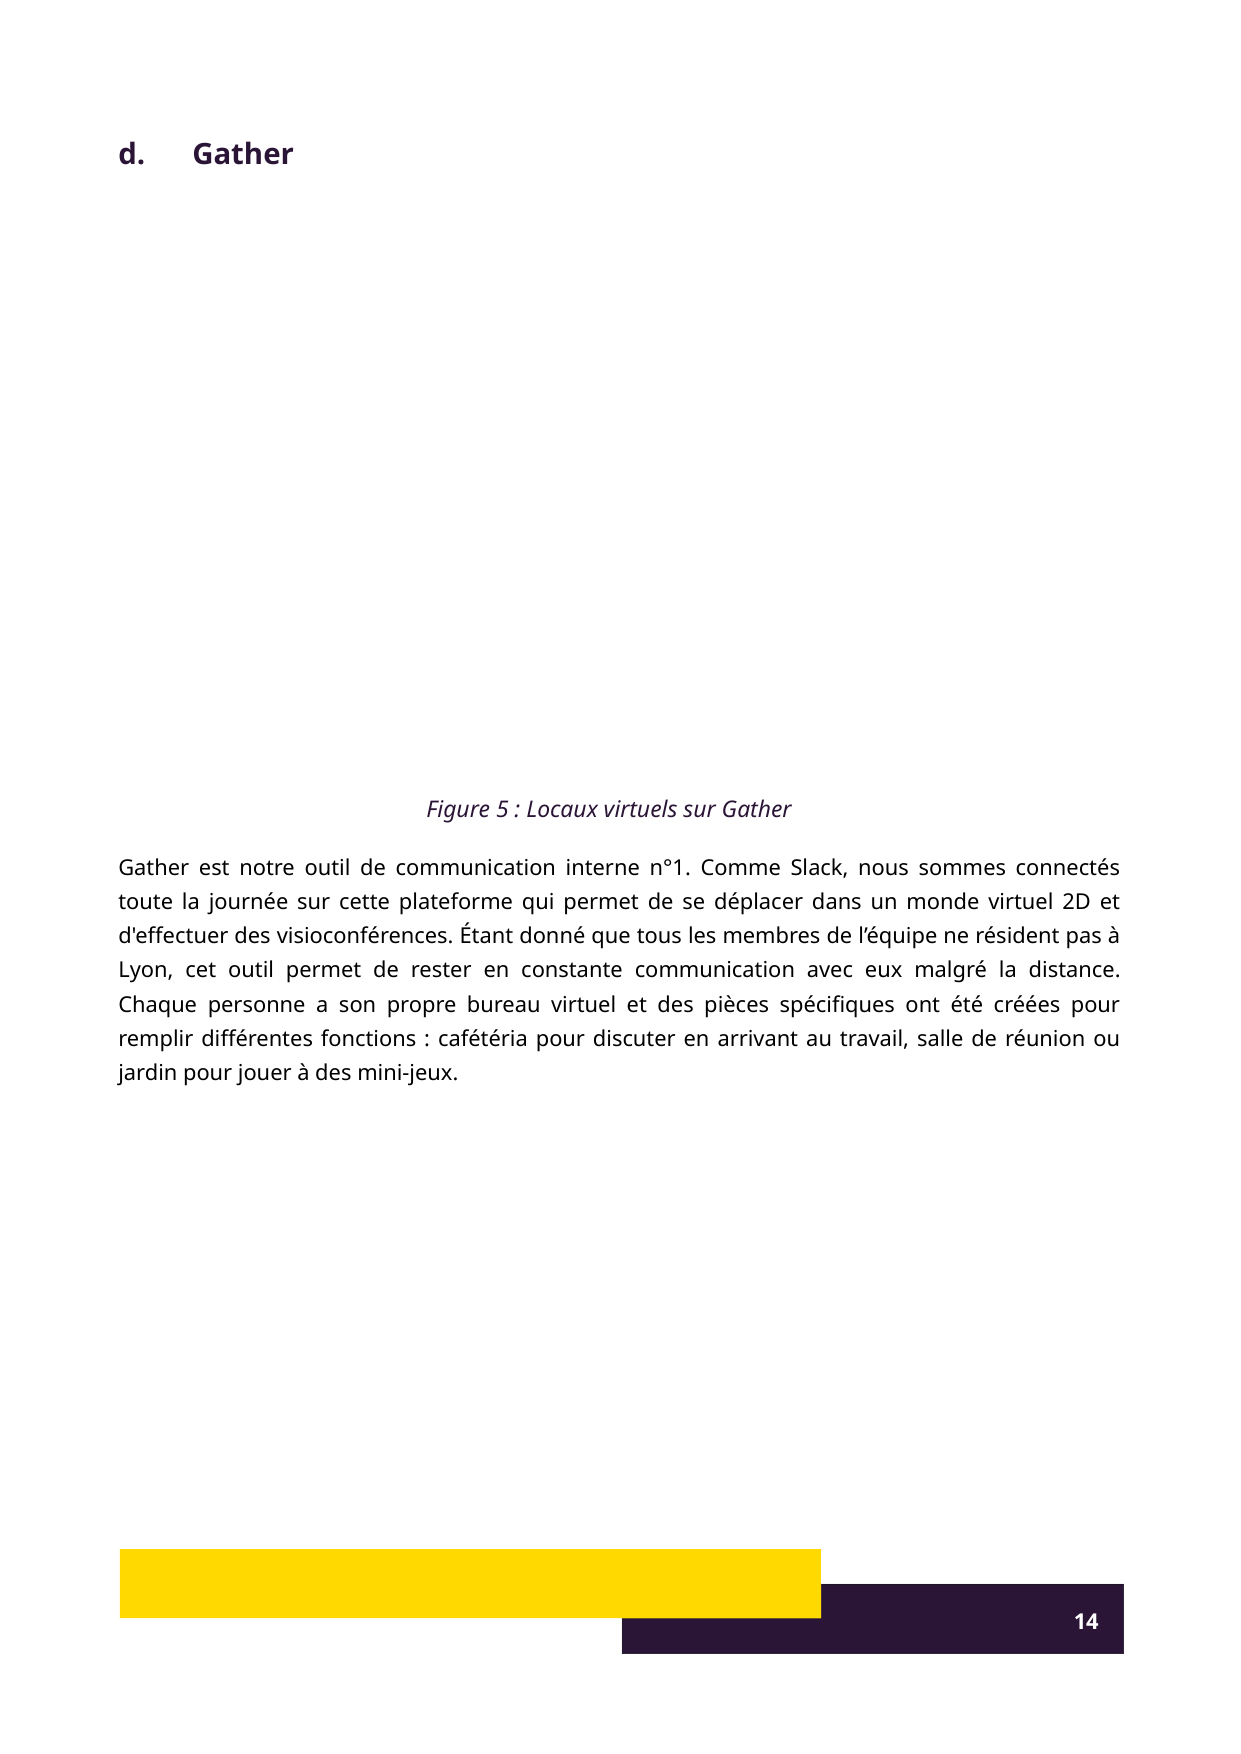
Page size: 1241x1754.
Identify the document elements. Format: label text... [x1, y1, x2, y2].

text Gather est notre outil de communication interne n°1. Comme Slack, nous sommes connectés toute la journée sur cette plateforme qui permet de se déplacer dans un monde virtuel 2D et d'effectuer des visioconférences. Étant donné que tous les membres de l’équipe ne résident pas à Lyon, cet outil permet de rester en constante communication avec eux malgré la distance. Chaque personne a son propre bureau virtuel et des pièces spécifiques ont été créées pour remplir différentes fonctions : cafétéria pour discuter en arrivant au travail, salle de réunion ou jardin pour jouer à des mini-jeux. [118, 852, 1122, 1087]
picture [119, 1549, 1124, 1654]
text Figure 5 : Locaux virtuels sur Gather [118, 215, 1102, 824]
subtitle d. Gather [118, 133, 1122, 173]
